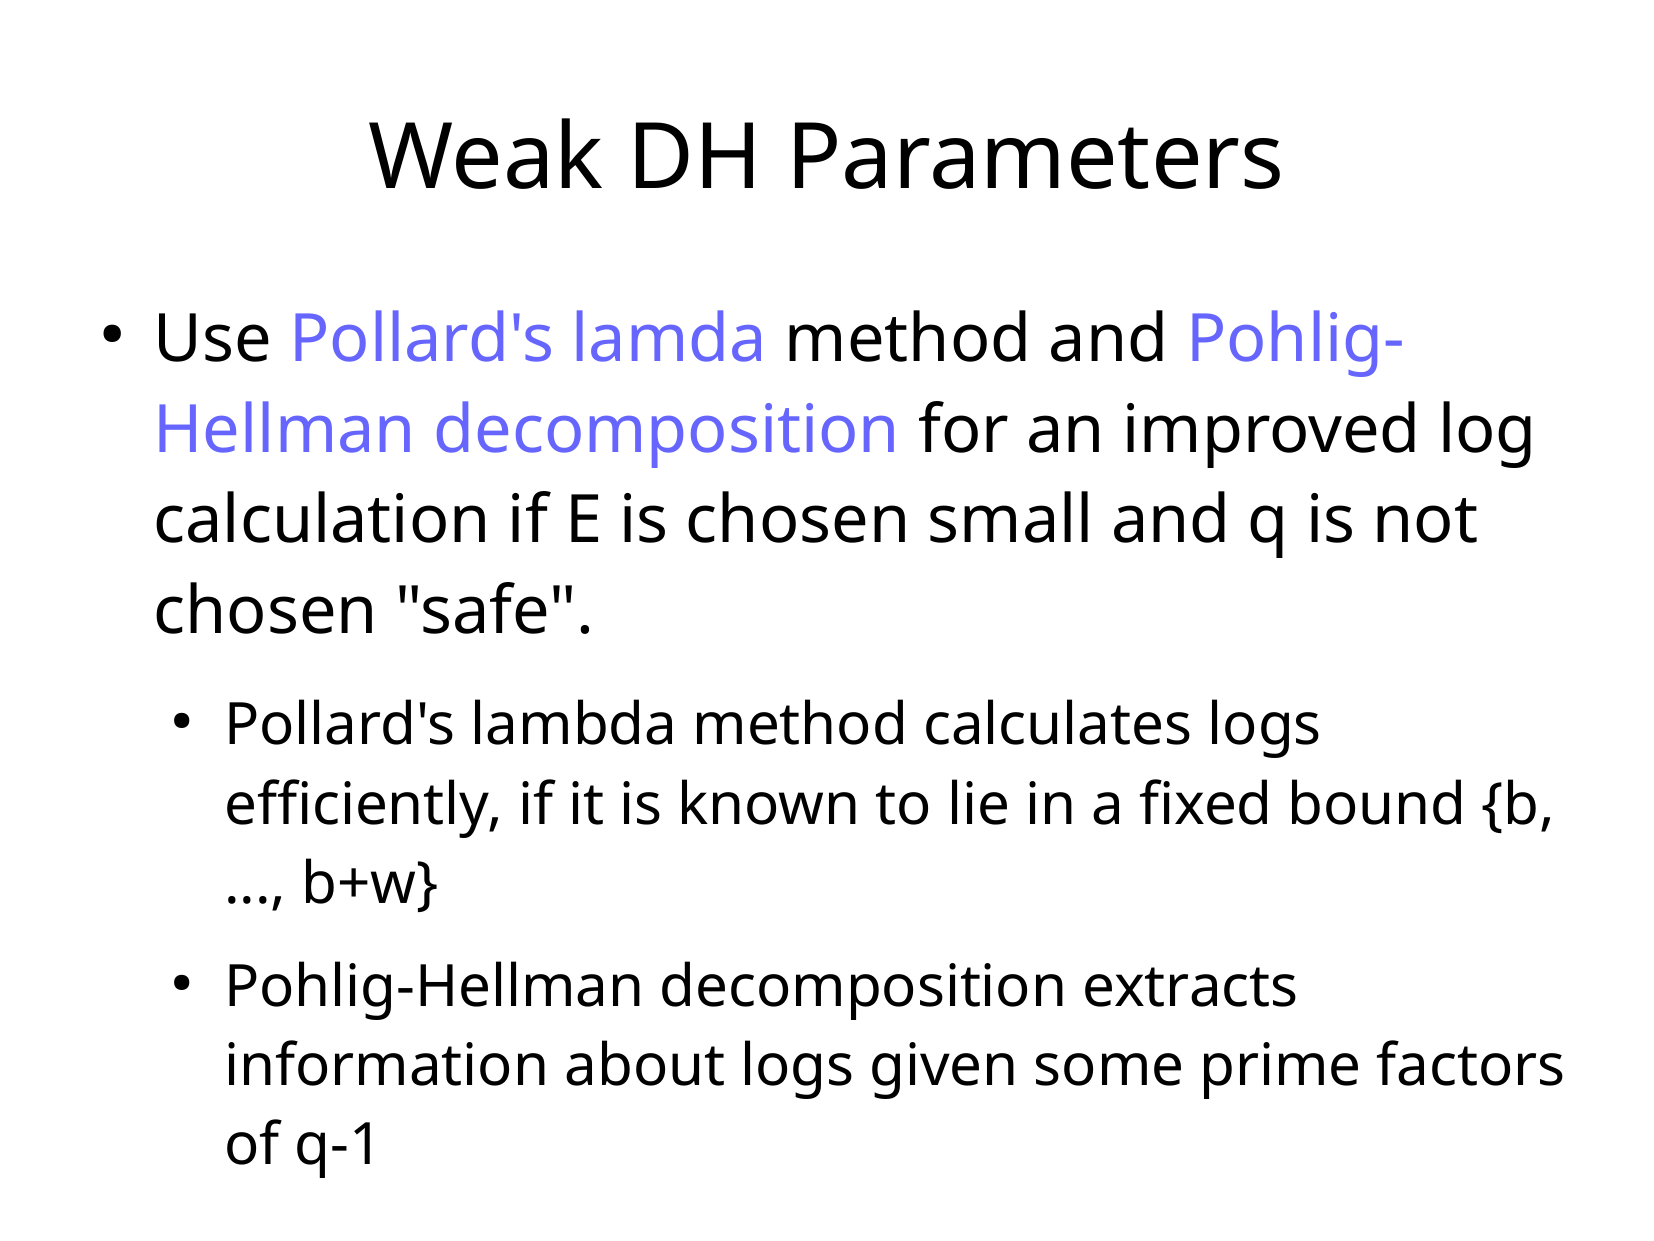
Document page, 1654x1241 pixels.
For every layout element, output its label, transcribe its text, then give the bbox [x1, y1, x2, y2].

title Weak DH Parameters [82, 49, 1571, 257]
list Use Pollard's lamda method and Pohlig-Hellman decomposition for an improved log calculation if E is chosen small and q is not chosen "safe". Pollard's lambda method calculates logs efficiently, if it is known to lie in a fixed bound {b, ..., b+w} Pohlig-Hellman decomposition extracts information about logs given some prime factors of q-1 [82, 290, 1571, 1127]
